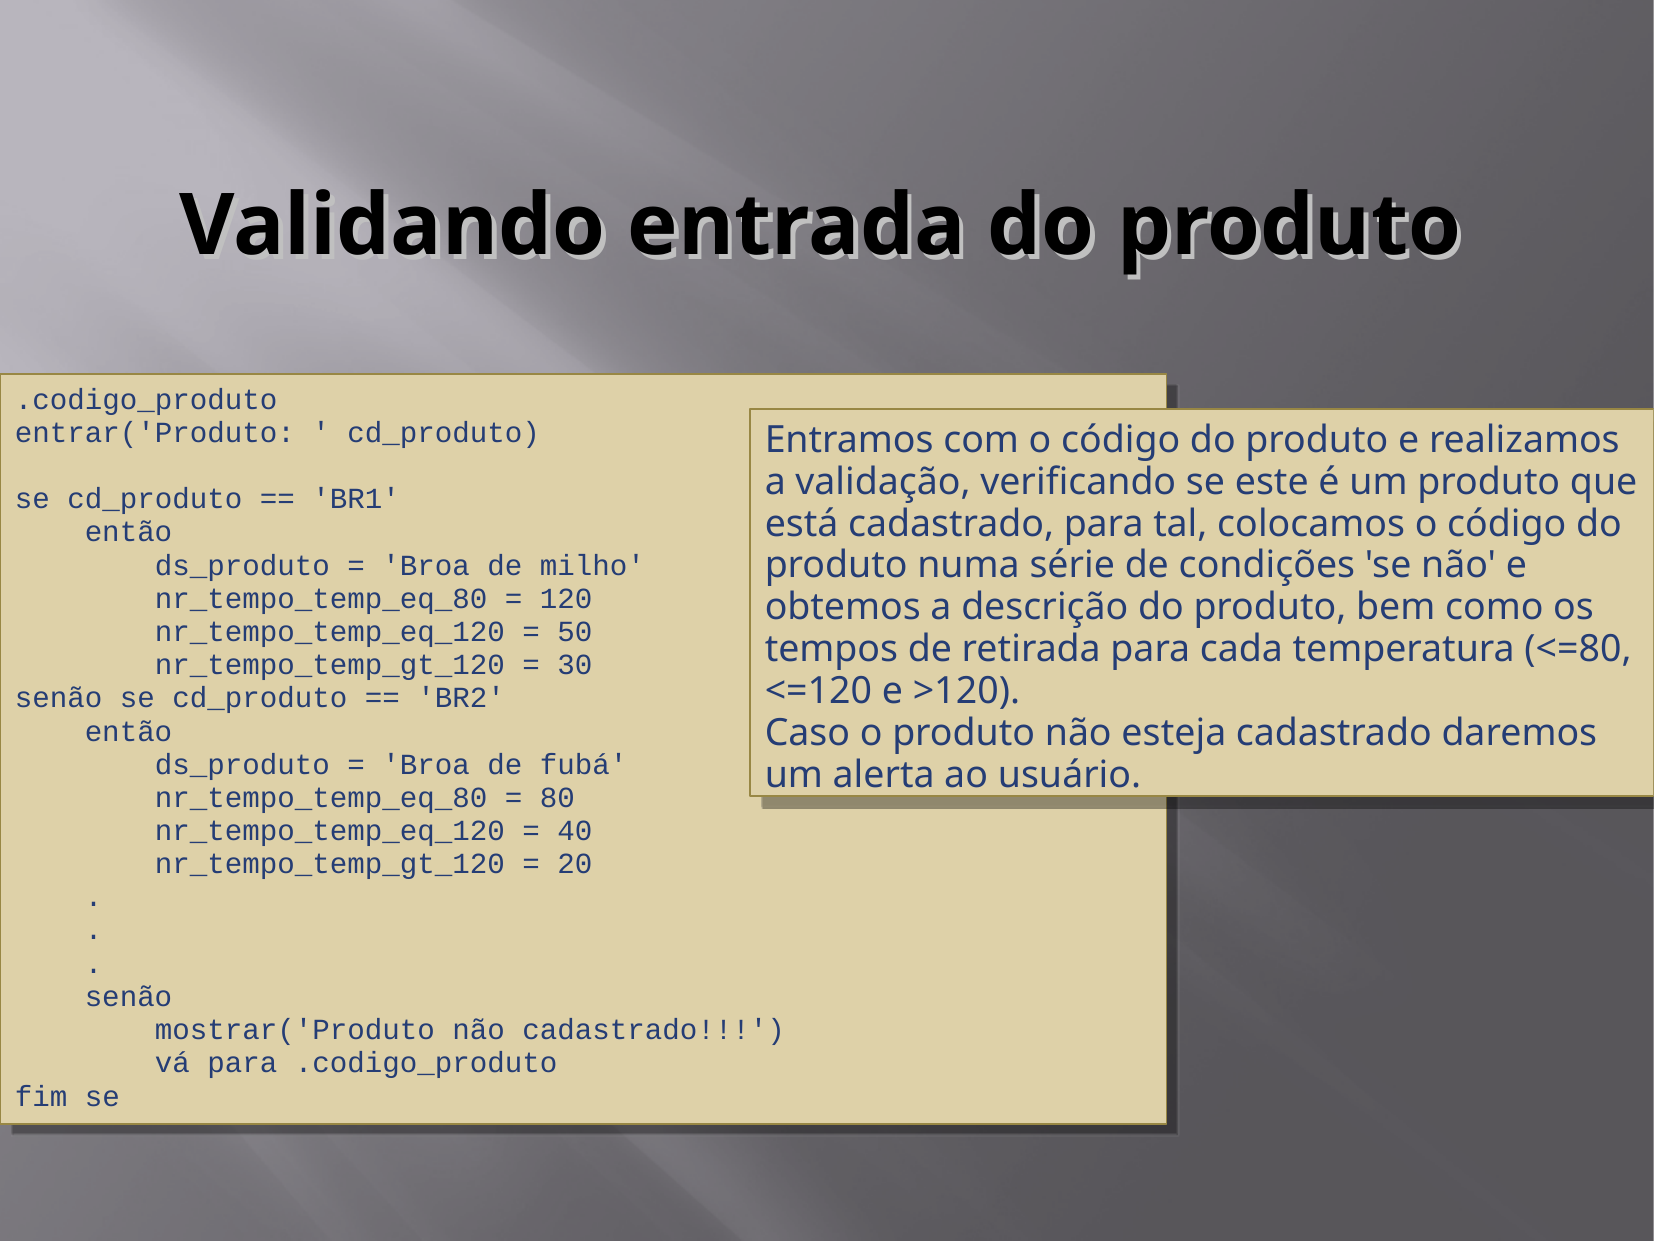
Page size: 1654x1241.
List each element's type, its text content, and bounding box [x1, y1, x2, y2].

title Validando entrada do produto [135, 125, 1507, 318]
text_box Entramos com o código do produto e realizamos a validação, verificando se este é um produto que está cadastrado, para tal, colocamos o código do produto numa série de condições 'se não' e obtemos a descrição do produto, bem como os tempos de retirada para cada temperatura (<=80, <=120 e >120). Caso o produto não esteja cadastrado daremos um alerta ao usuário. [750, 409, 1654, 796]
text_box .codigo_produto entrar('Produto: ' cd_produto) se cd_produto == 'BR1' então ds_produto = 'Broa de milho' nr_tempo_temp_eq_80 = 120 nr_tempo_temp_eq_120 = 50 nr_tempo_temp_gt_120 = 30 senão se cd_produto == 'BR2' então ds_produto = 'Broa de fubá' nr_tempo_temp_eq_80 = 80 nr_tempo_temp_eq_120 = 40 nr_tempo_temp_gt_120 = 20 . . . senão mostrar('Produto não cadastrado!!!') vá para .codigo_produto fim se [0, 373, 1167, 1124]
